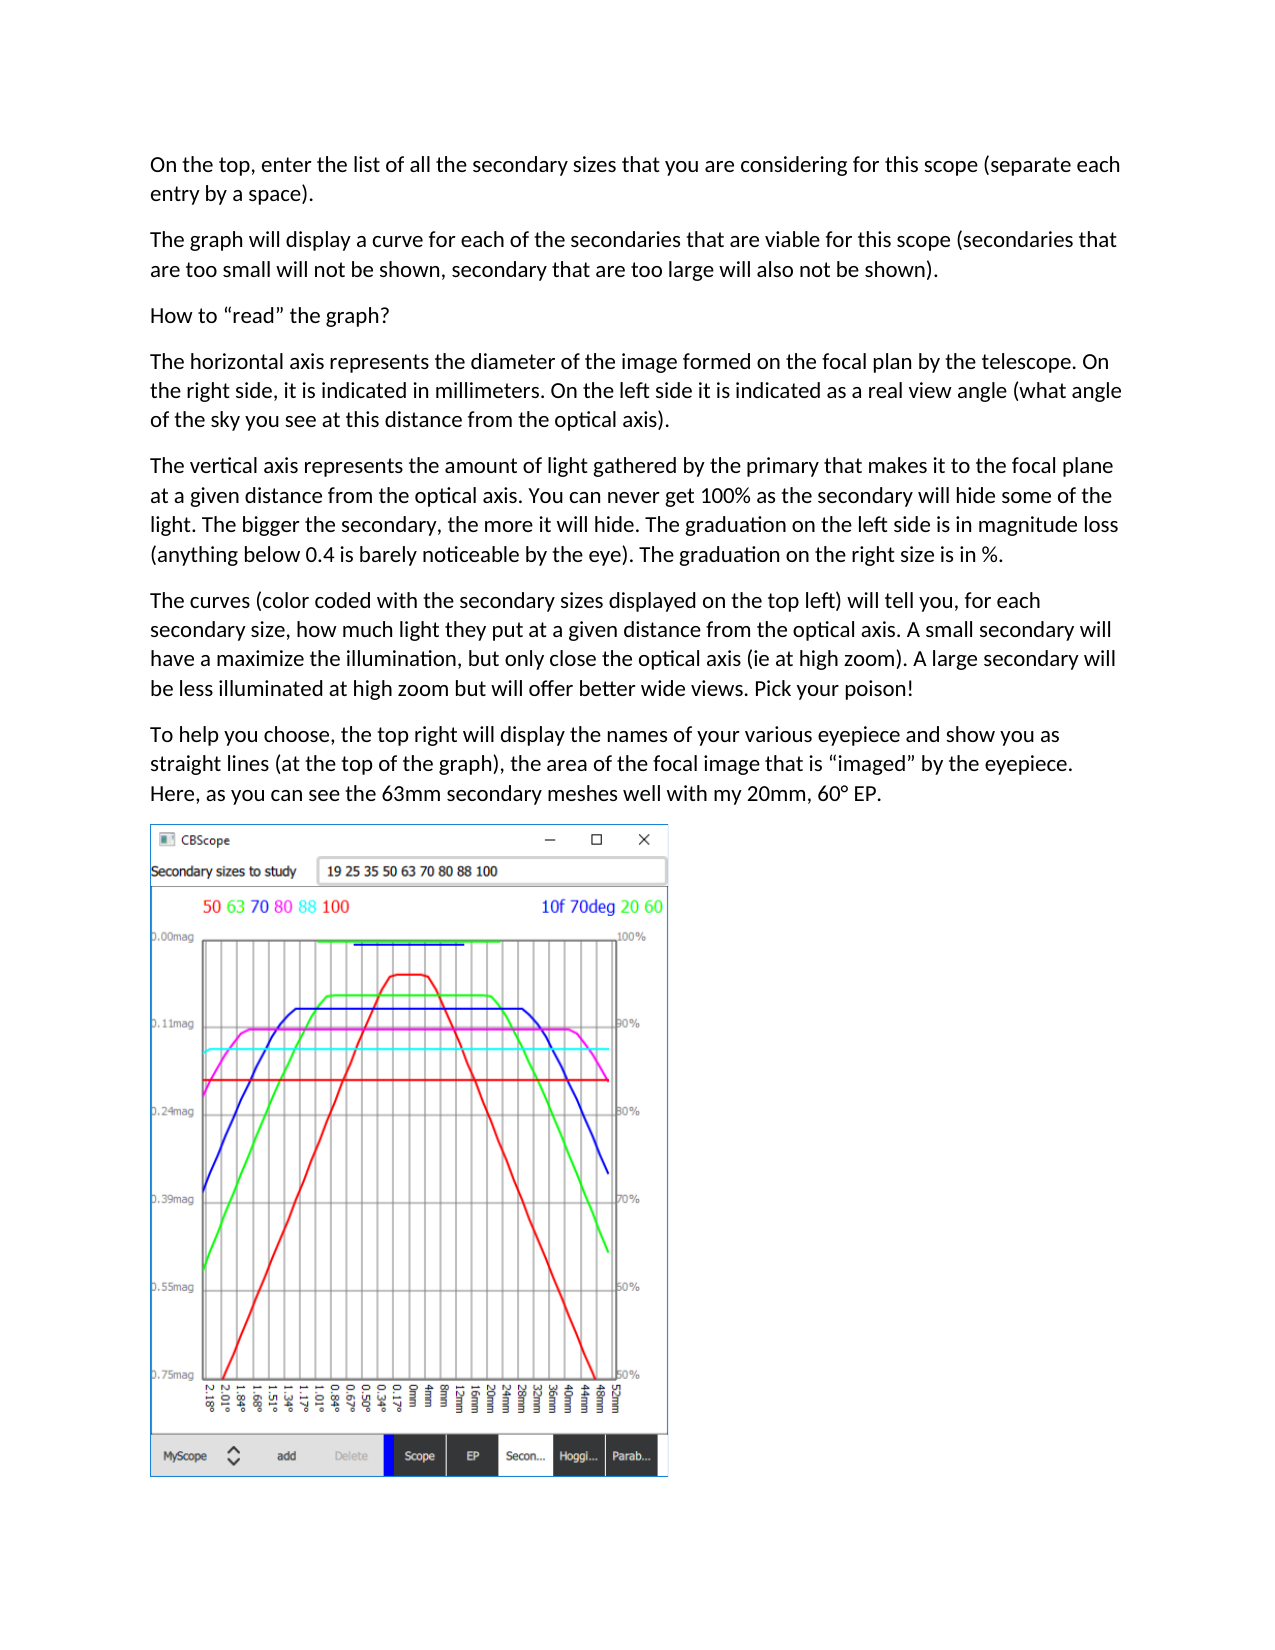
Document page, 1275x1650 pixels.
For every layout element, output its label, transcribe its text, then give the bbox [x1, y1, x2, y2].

text The horizontal axis represents the diameter of the image formed on the focal plan by the telescope. On the right side, it is indicated in millimeters. On the left side it is indicated as a real view angle (what angle of the sky you see at this distance from the optical axis). [150, 347, 1125, 434]
text The curves (color coded with the secondary sizes displayed on the top left) will tell you, for each secondary size, how much light they put at a given distance from the optical axis. A small secondary will have a maximize the illumination, but only close the optical axis (ie at high zoom). A large secondary will be less illuminated at high zoom but will offer better wide views. Pick your poison! [150, 586, 1125, 702]
text The graph will display a curve for each of the secondaries that are viable for this scope (secondaries that are too small will not be shown, secondary that are too large will also not be shown). [150, 225, 1125, 283]
text How to “read” the graph? [150, 301, 1125, 329]
text To help you choose, the top right will display the names of your various eyepiece and show you as straight lines (at the top of the graph), the area of the focal image that is “imaged” by the eyepiece. Here, as you can see the 63mm secondary meshes well with my 20mm, 60° EP. [150, 720, 1125, 807]
text On the top, enter the list of all the secondary sizes that you are considering for this scope (separate each entry by a space). [150, 150, 1125, 207]
text The vertical axis represents the amount of light gathered by the primary that makes it to the focal plane at a given distance from the optical axis. You can never get 100% as the secondary will hide some of the light. The bigger the secondary, the more it will hide. The graduation on the left side is in magnitude loss (anything below 0.4 is barely noticeable by the eye). The graduation on the right size is in %. [150, 452, 1125, 568]
